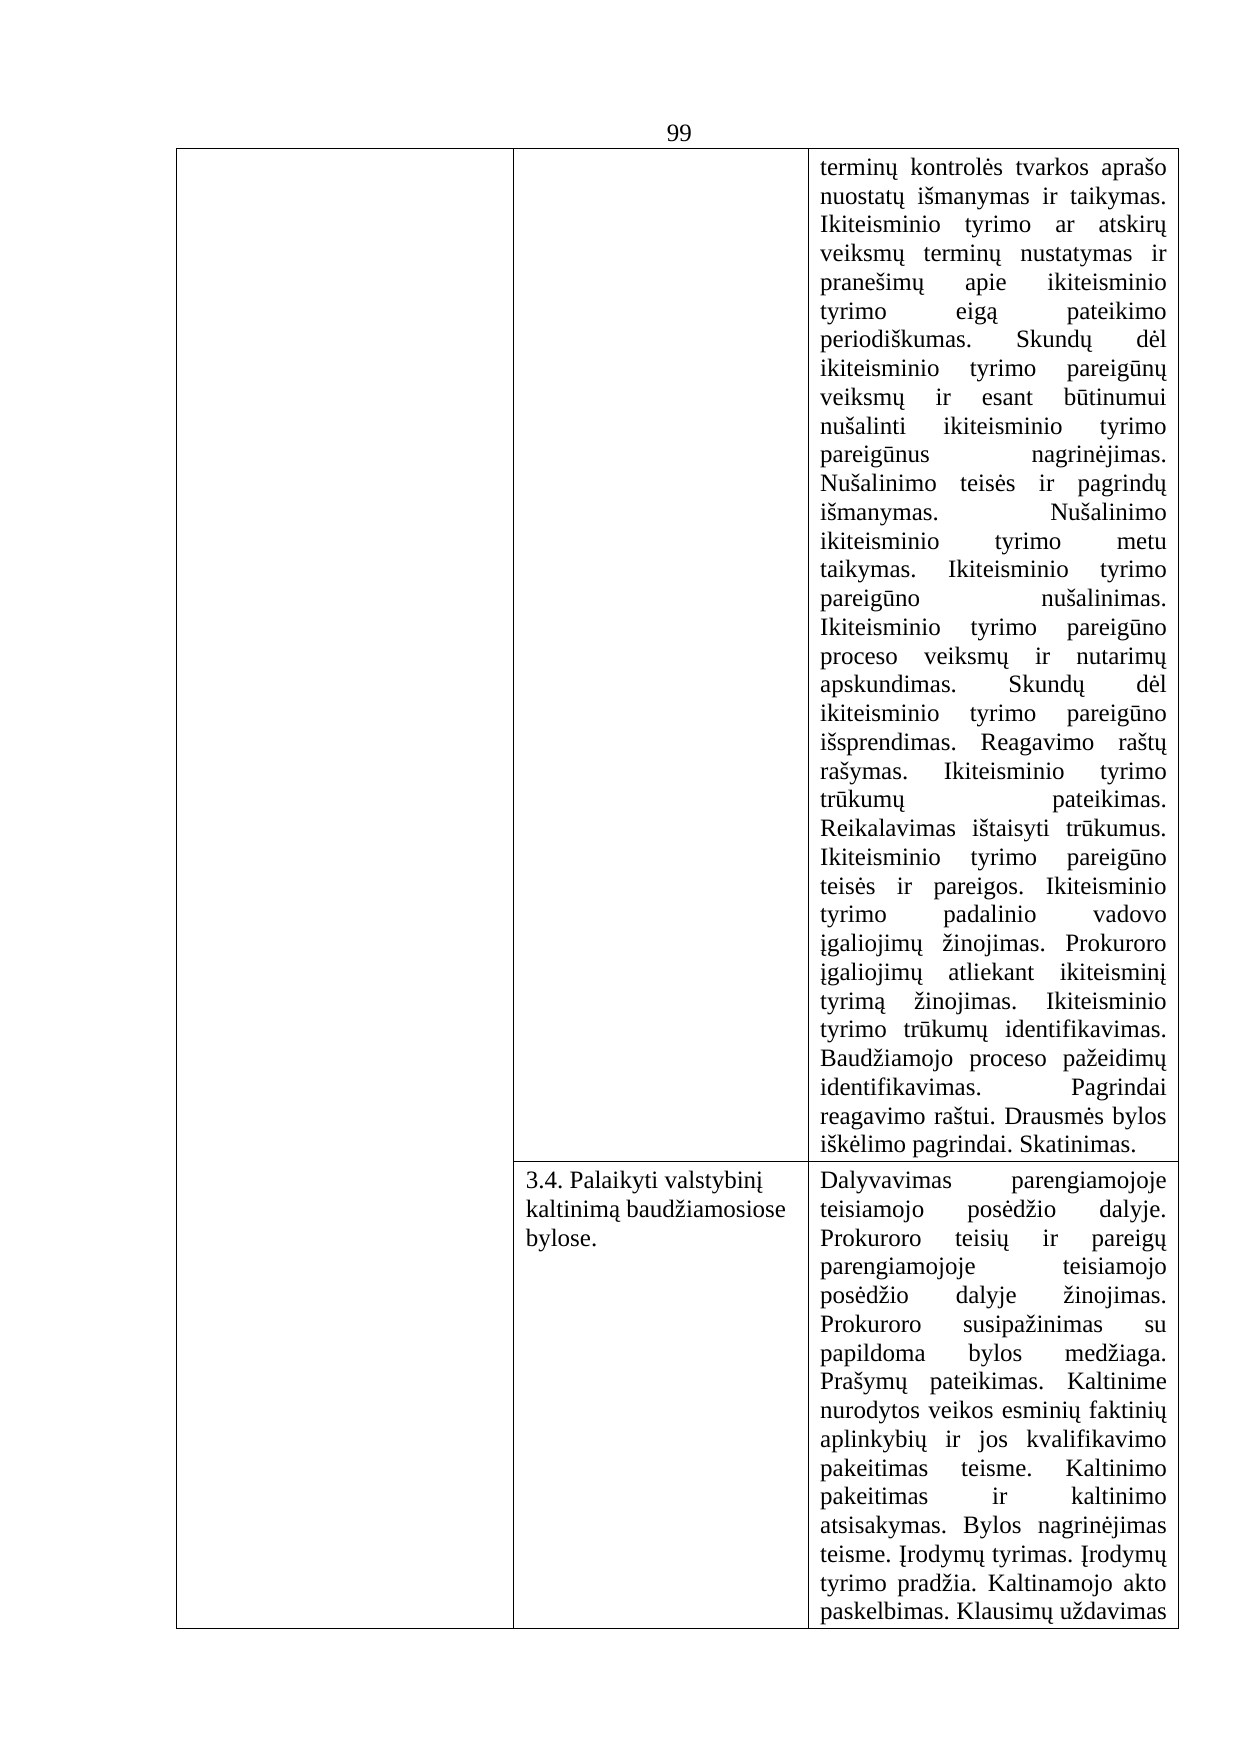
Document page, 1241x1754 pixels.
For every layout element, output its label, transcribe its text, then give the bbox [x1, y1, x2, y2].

table_cell [177, 149, 513, 1628]
table_cell 3.4. Palaikyti valstybinį kaltinimą baudžiamosiose bylose. [514, 1162, 808, 1628]
table_cell [514, 149, 808, 1161]
table_cell Dalyvavimas parengiamojoje teisiamojo posėdžio dalyje. Prokuroro teisių ir pareigų parengiamojoje teisiamojo posėdžio dalyje žinojimas. Prokuroro susipažinimas su papildoma bylos medžiaga. Prašymų pateikimas. Kaltinime nurodytos veikos esminių faktinių aplinkybių ir jos kvalifikavimo pakeitimas teisme. Kaltinimo pakeitimas ir kaltinimo atsisakymas. Bylos nagrinėjimas teisme. Įrodymų tyrimas. Įrodymų tyrimo pradžia. Kaltinamojo akto paskelbimas. Klausimų uždavimas [809, 1162, 1178, 1628]
table_cell terminų kontrolės tvarkos aprašo nuostatų išmanymas ir taikymas. Ikiteisminio tyrimo ar atskirų veiksmų terminų nustatymas ir pranešimų apie ikiteisminio tyrimo eigą pateikimo periodiškumas. Skundų dėl ikiteisminio tyrimo pareigūnų veiksmų ir esant būtinumui nušalinti ikiteisminio tyrimo pareigūnus nagrinėjimas. Nušalinimo teisės ir pagrindų išmanymas. Nušalinimo ikiteisminio tyrimo metu taikymas. Ikiteisminio tyrimo pareigūno nušalinimas. Ikiteisminio tyrimo pareigūno proceso veiksmų ir nutarimų apskundimas. Skundų dėl ikiteisminio tyrimo pareigūno išsprendimas. Reagavimo raštų rašymas. Ikiteisminio tyrimo trūkumų pateikimas. Reikalavimas ištaisyti trūkumus. Ikiteisminio tyrimo pareigūno teisės ir pareigos. Ikiteisminio tyrimo padalinio vadovo įgaliojimų žinojimas. Prokuroro įgaliojimų atliekant ikiteisminį tyrimą žinojimas. Ikiteisminio tyrimo trūkumų identifikavimas. Baudžiamojo proceso pažeidimų identifikavimas. Pagrindai reagavimo raštui. Drausmės bylos iškėlimo pagrindai. Skatinimas. [809, 149, 1178, 1161]
